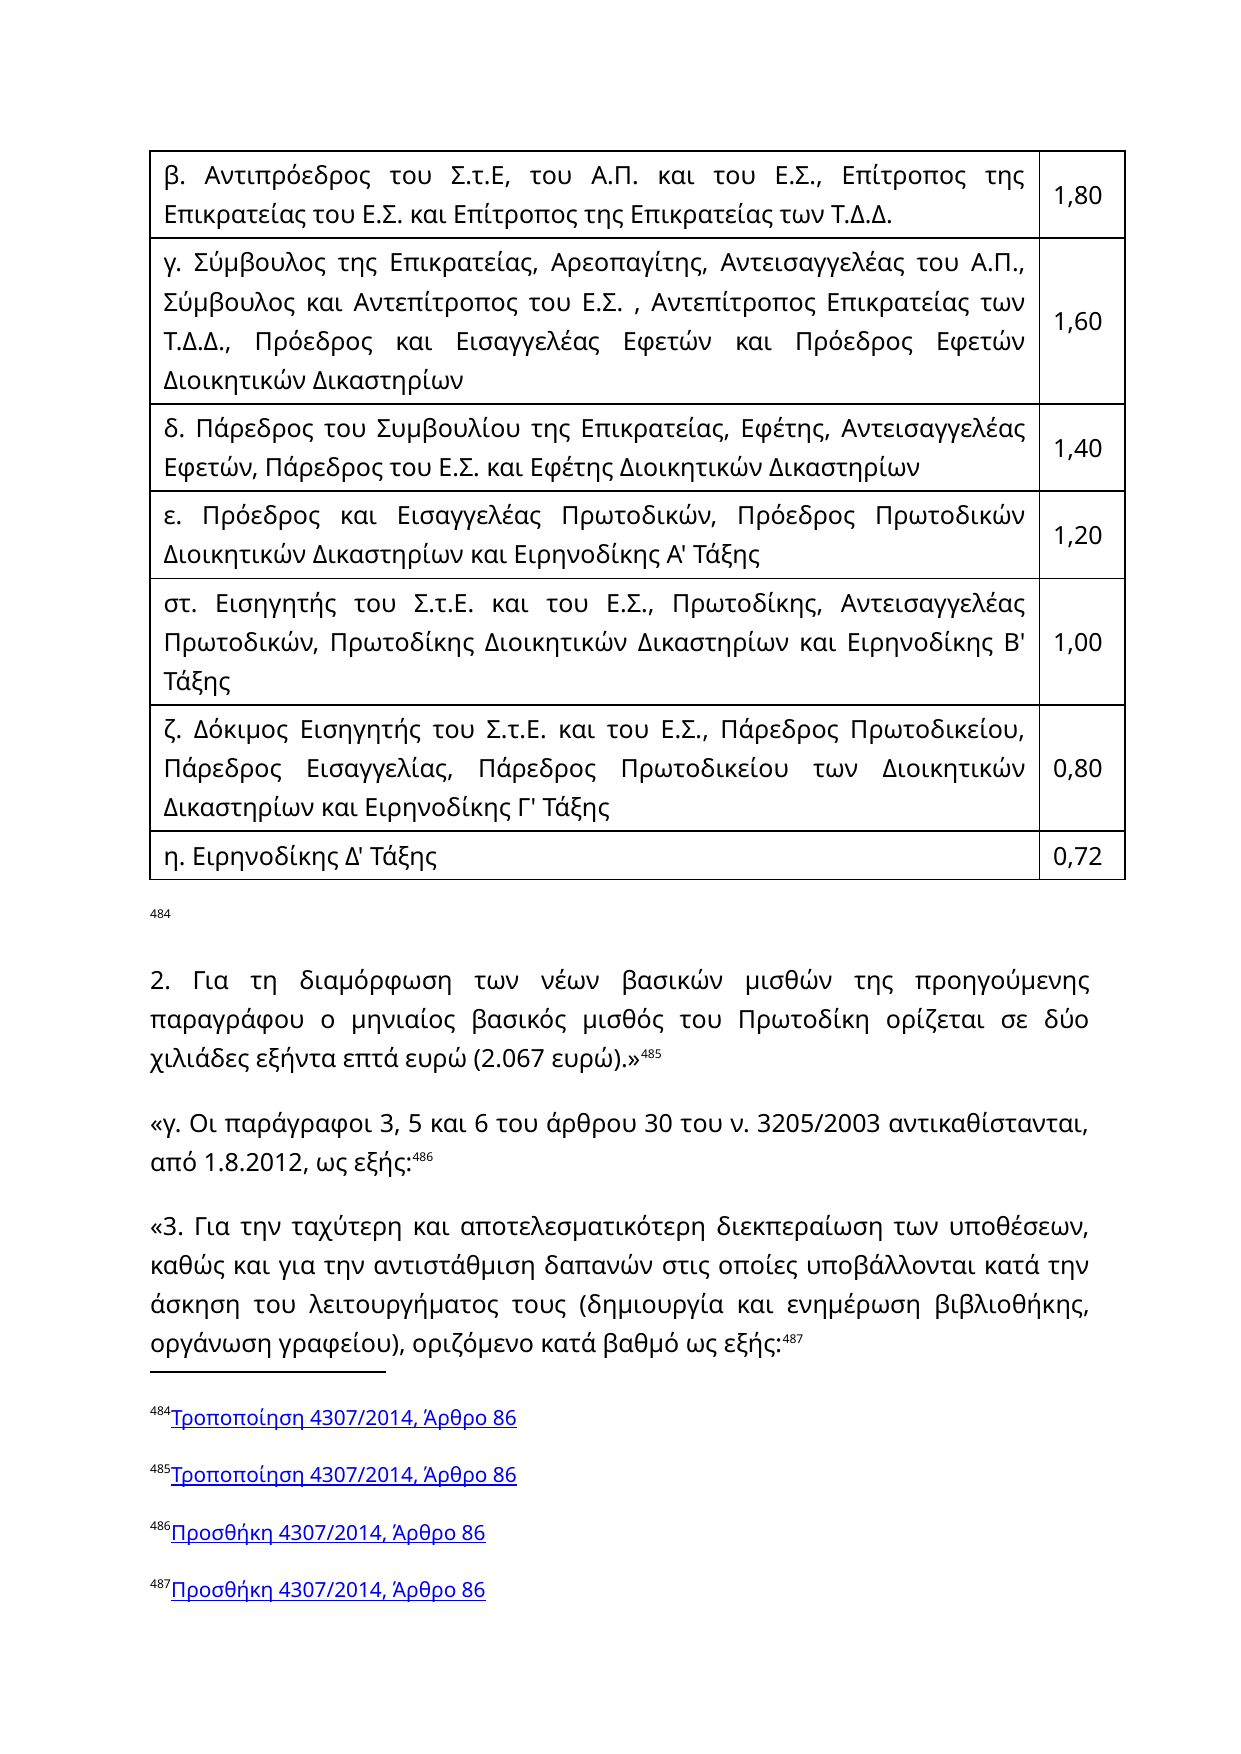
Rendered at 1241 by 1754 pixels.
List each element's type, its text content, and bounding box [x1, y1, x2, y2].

table_cell 1,20 [1040, 492, 1124, 577]
table_cell ζ. Δόκιμος Εισηγητής του Σ.τ.Ε. και του Ε.Σ., Πάρεδρος Πρωτοδικείου, Πάρεδρος Εισαγγελίας, Πάρεδρος Πρωτοδικείου των Διοικητικών Δικαστηρίων και Ειρηνοδίκης Γ' Τάξης [151, 706, 1039, 830]
text Προσθήκη 4307/2014, Άρθρο 86 [150, 1518, 1090, 1546]
table_cell η. Ειρηνοδίκης Δ' Τάξης [151, 832, 1039, 878]
table_cell 1,00 [1040, 579, 1124, 704]
table_cell δ. Πάρεδρος του Συμβουλίου της Επικρατείας, Εφέτης, Αντεισαγγελέας Εφετών, Πάρεδρος του Ε.Σ. και Εφέτης Διοικητικών Δικαστηρίων [151, 405, 1039, 490]
text Προσθήκη 4307/2014, Άρθρο 86 [150, 1576, 1090, 1604]
table_cell 0,80 [1040, 706, 1124, 830]
table_cell 1,80 [1040, 152, 1124, 237]
table_cell στ. Εισηγητής του Σ.τ.Ε. και του Ε.Σ., Πρωτοδίκης, Αντεισαγγελέας Πρωτοδικών, Πρωτοδίκης Διοικητικών Δικαστηρίων και Ειρηνοδίκης Β' Τάξης [151, 579, 1039, 704]
table_cell 1,60 [1040, 239, 1124, 403]
text «γ. Οι παράγραφοι 3, 5 και 6 του άρθρου 30 του ν. 3205/2003 αντικαθίστανται, από 1.8.2012, ως εξής: [150, 1105, 1090, 1178]
text 2. Για τη διαμόρφωση των νέων βασικών μισθών της προηγούμενης παραγράφου ο μηνιαίος βασικός μισθός του Πρωτοδίκη ορίζεται σε δύο χιλιάδες εξήντα επτά ευρώ (2.067 ευρώ).» [150, 963, 1090, 1075]
text Τροποποίηση 4307/2014, Άρθρο 86 [150, 1403, 1090, 1431]
text «3. Για την ταχύτερη και αποτελεσματικότερη διεκπεραίωση των υποθέσεων, καθώς και για την αντιστάθμιση δαπανών στις οποίες υποβάλλονται κατά την άσκηση του λειτουργήματος τους (δημιουργία και ενημέρωση βιβλιοθήκης, οργάνωση γραφείου), οριζόμενο κατά βαθμό ως εξής: [150, 1208, 1090, 1360]
table_cell γ. Σύμβουλος της Επικρατείας, Αρεοπαγίτης, Αντεισαγγελέας του Α.Π., Σύμβουλος και Αντεπίτροπος του Ε.Σ. , Αντεπίτροπος Επικρατείας των Τ.Δ.Δ., Πρόεδρος και Εισαγγελέας Εφετών και Πρόεδρος Εφετών Διοικητικών Δικαστηρίων [151, 239, 1039, 403]
table_cell 1,40 [1040, 405, 1124, 490]
table_cell β. Αντιπρόεδρος του Σ.τ.Ε, του Α.Π. και του Ε.Σ., Επίτροπος της Επικρατείας του Ε.Σ. και Επίτροπος της Επικρατείας των Τ.Δ.Δ. [151, 152, 1039, 237]
table_cell 0,72 [1040, 832, 1124, 878]
text Τροποποίηση 4307/2014, Άρθρο 86 [150, 1460, 1090, 1489]
table_cell ε. Πρόεδρος και Εισαγγελέας Πρωτοδικών, Πρόεδρος Πρωτοδικών Διοικητικών Δικαστηρίων και Ειρηνοδίκης Α' Τάξης [151, 492, 1039, 577]
